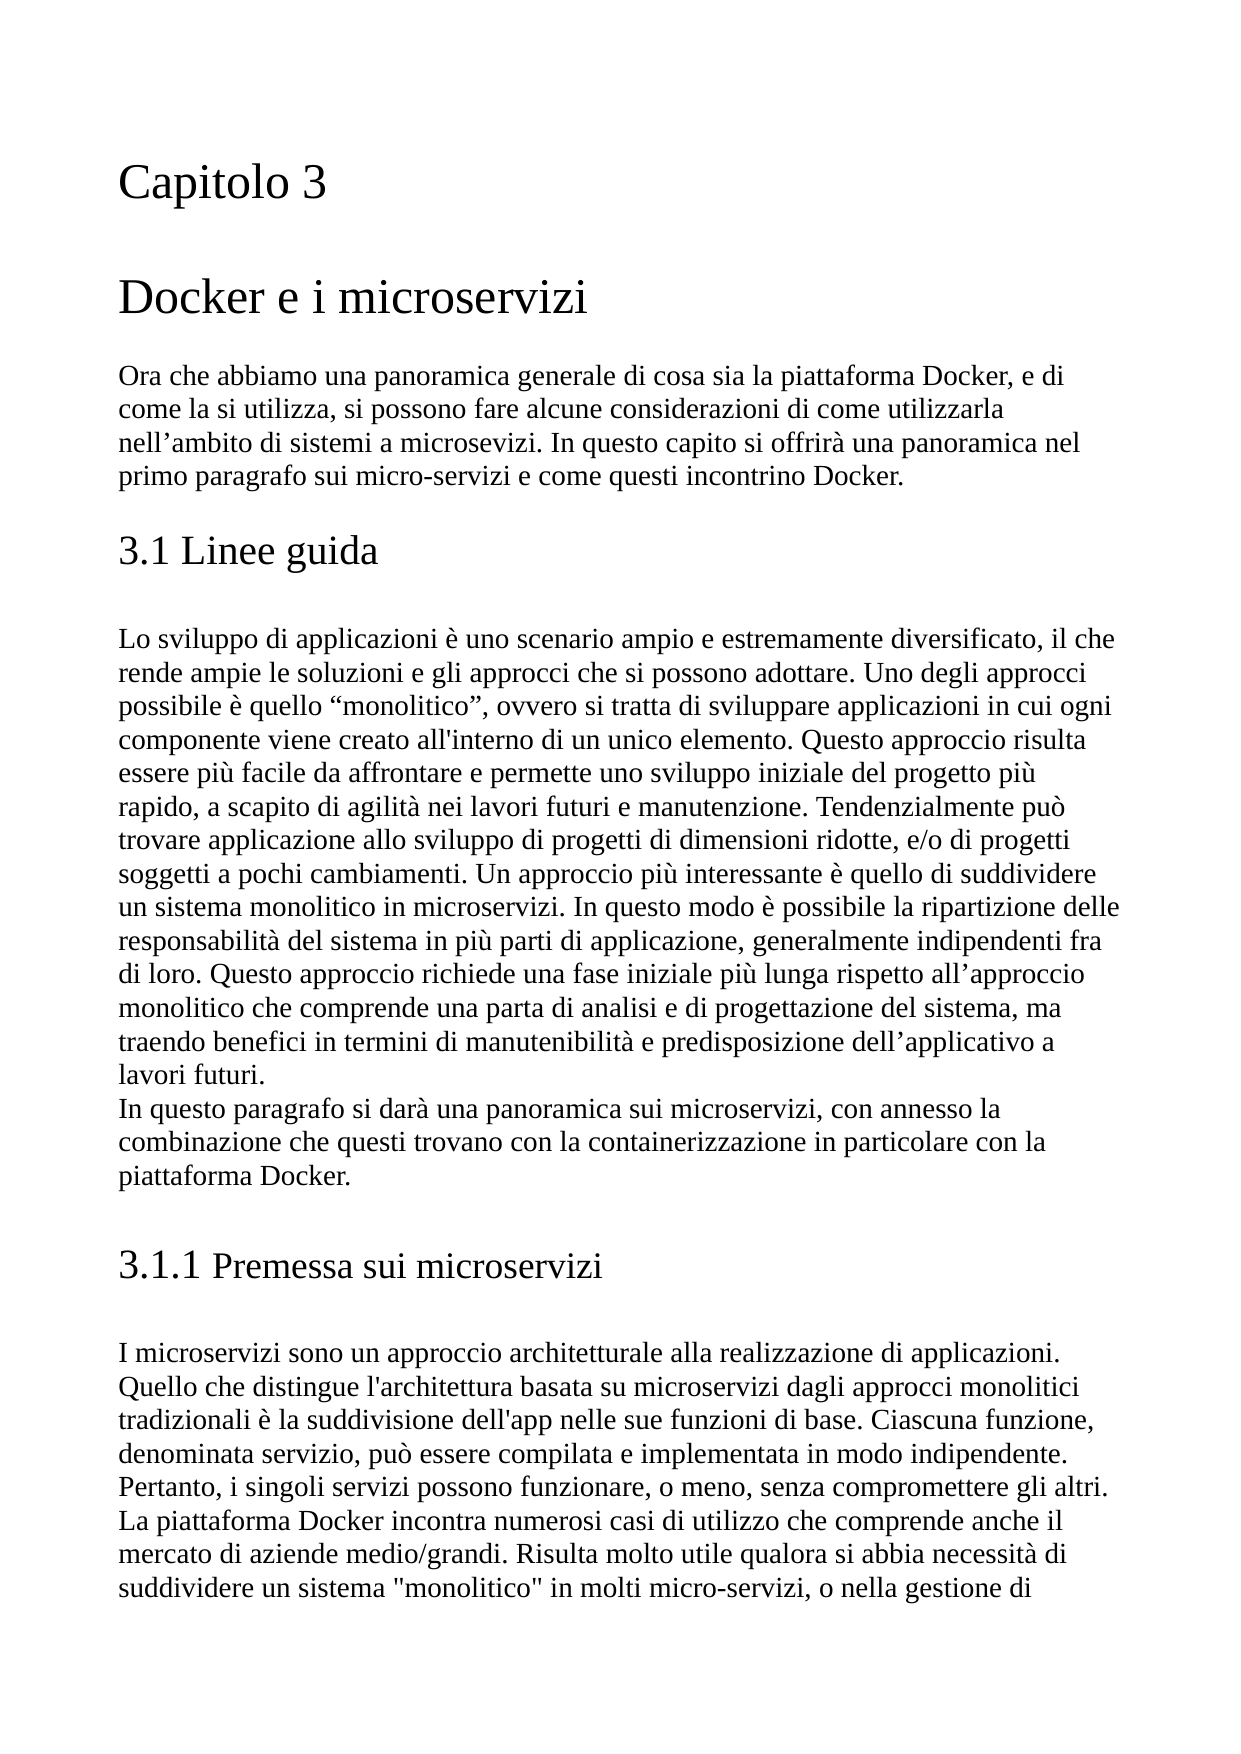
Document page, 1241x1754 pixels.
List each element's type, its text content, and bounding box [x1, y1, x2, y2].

text 3.1 Linee guida [118, 525, 1122, 573]
text Capitolo 3 [118, 152, 1122, 209]
text I microservizi sono un approccio architetturale alla realizzazione di applicazioni. Quello che distingue l'architettura basata su microservizi dagli approcci monolitici tradizionali è la suddivisione dell'app nelle sue funzioni di base. Ciascuna funzione, denominata servizio, può essere compilata e implementata in modo indipendente. Pertanto, i singoli servizi possono funzionare, o meno, senza compromettere gli altri. [118, 1335, 1122, 1503]
text In questo paragrafo si darà una panoramica sui microservizi, con annesso la combinazione che questi trovano con la containerizzazione in particolare con la piattaforma Docker. [118, 1091, 1122, 1191]
text La piattaforma Docker incontra numerosi casi di utilizzo che comprende anche il mercato di aziende medio/grandi. Risulta molto utile qualora si abbia necessità di suddividere un sistema "monolitico" in molti micro-servizi, o nella gestione di [118, 1503, 1122, 1603]
text Ora che abbiamo una panoramica generale di cosa sia la piattaforma Docker, e di come la si utilizza, si possono fare alcune considerazioni di come utilizzarla nell’ambito di sistemi a microsevizi. In questo capito si offrirà una panoramica nel primo paragrafo sui micro-servizi e come questi incontrino Docker. [118, 358, 1122, 492]
text Lo sviluppo di applicazioni è uno scenario ampio e estremamente diversificato, il che rende ampie le soluzioni e gli approcci che si possono adottare. Uno degli approcci possibile è quello “monolitico”, ovvero si tratta di sviluppare applicazioni in cui ogni componente viene creato all'interno di un unico elemento. Questo approccio risulta essere più facile da affrontare e permette uno sviluppo iniziale del progetto più rapido, a scapito di agilità nei lavori futuri e manutenzione. Tendenzialmente può trovare applicazione allo sviluppo di progetti di dimensioni ridotte, e/o di progetti soggetti a pochi cambiamenti. Un approccio più interessante è quello di suddividere un sistema monolitico in microservizi. In questo modo è possibile la ripartizione delle responsabilità del sistema in più parti di applicazione, generalmente indipendenti fra di loro. Questo approccio richiede una fase iniziale più lunga rispetto all’approccio monolitico che comprende una parta di analisi e di progettazione del sistema, ma traendo benefici in termini di manutenibilità e predisposizione dell’applicativo a lavori futuri. [118, 621, 1122, 1091]
text 3.1.1 Premessa sui microservizi [118, 1239, 1122, 1287]
text Docker e i microservizi [118, 267, 1122, 324]
